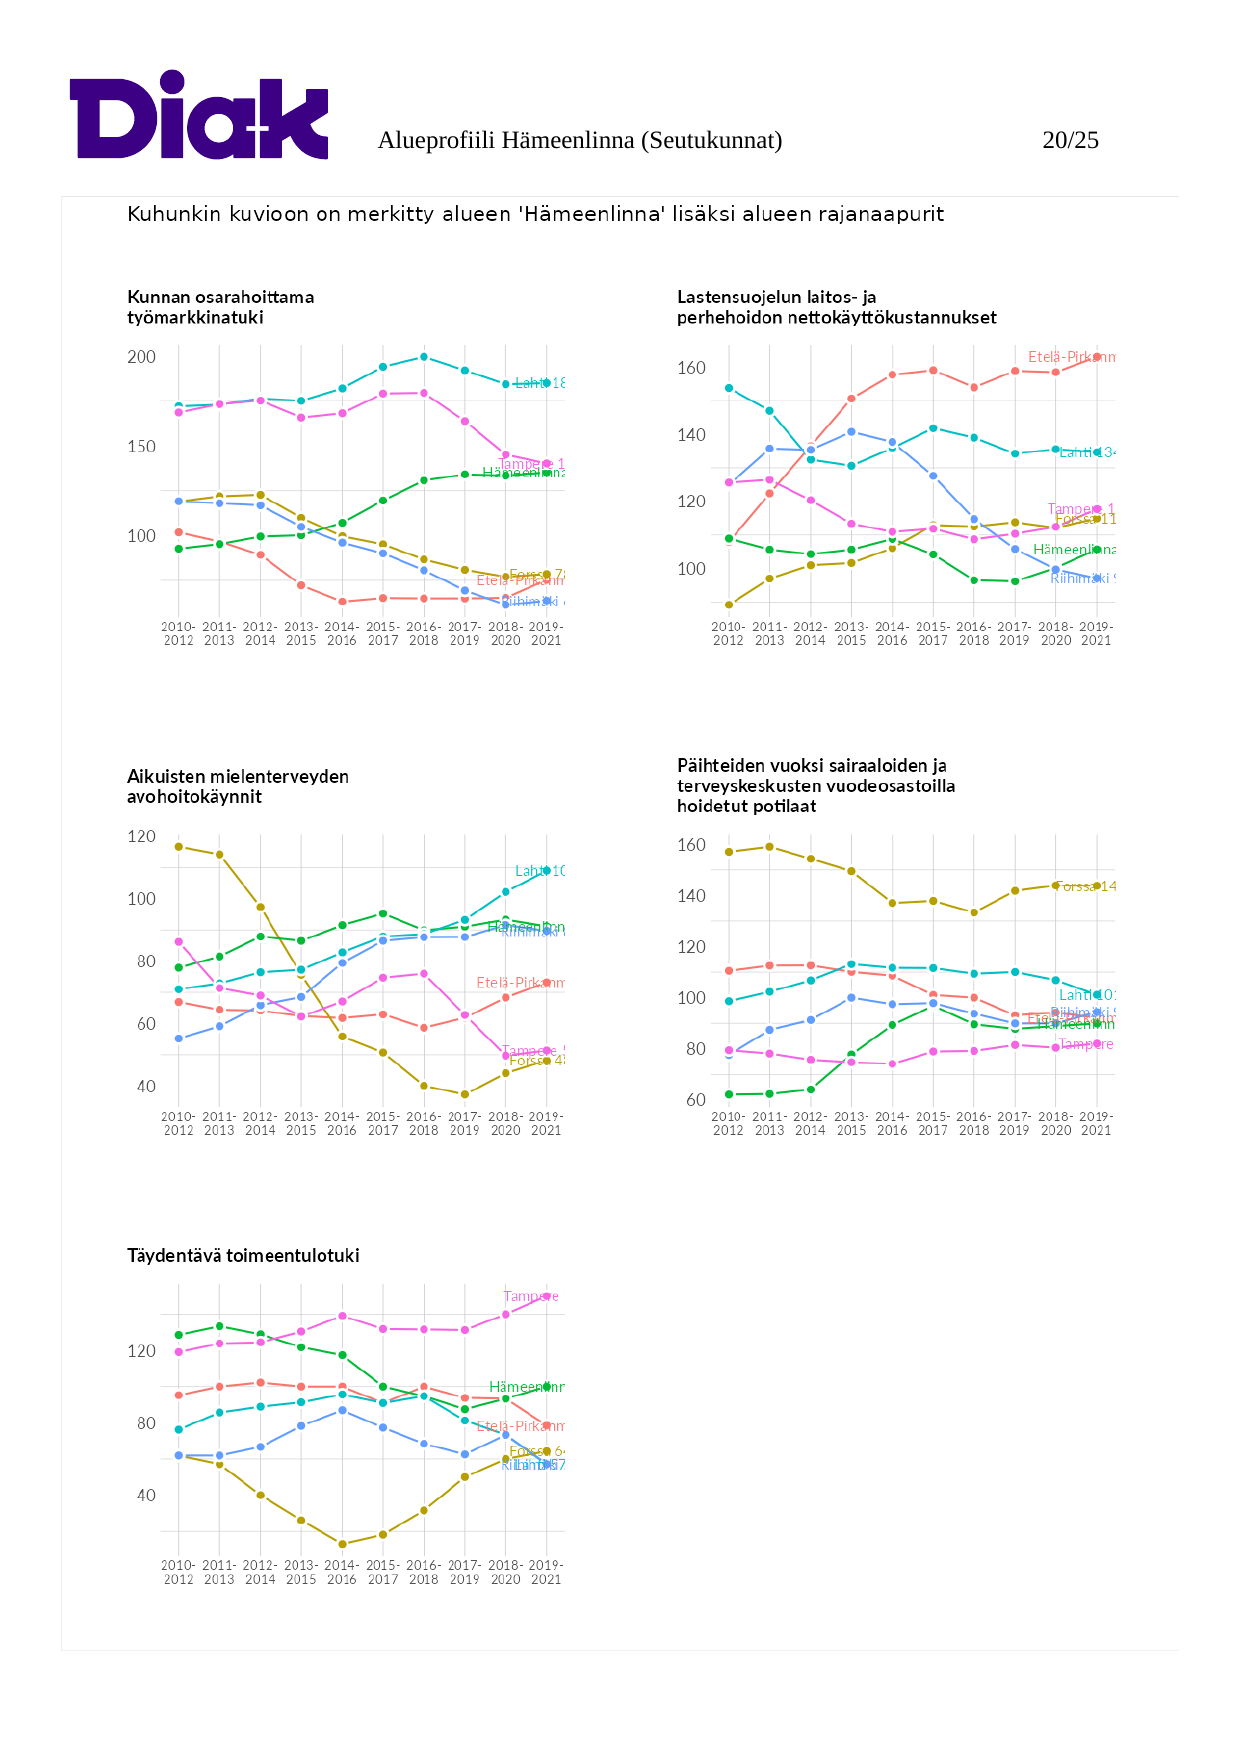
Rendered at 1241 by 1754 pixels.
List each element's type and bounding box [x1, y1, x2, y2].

picture [61, 196, 1179, 1651]
